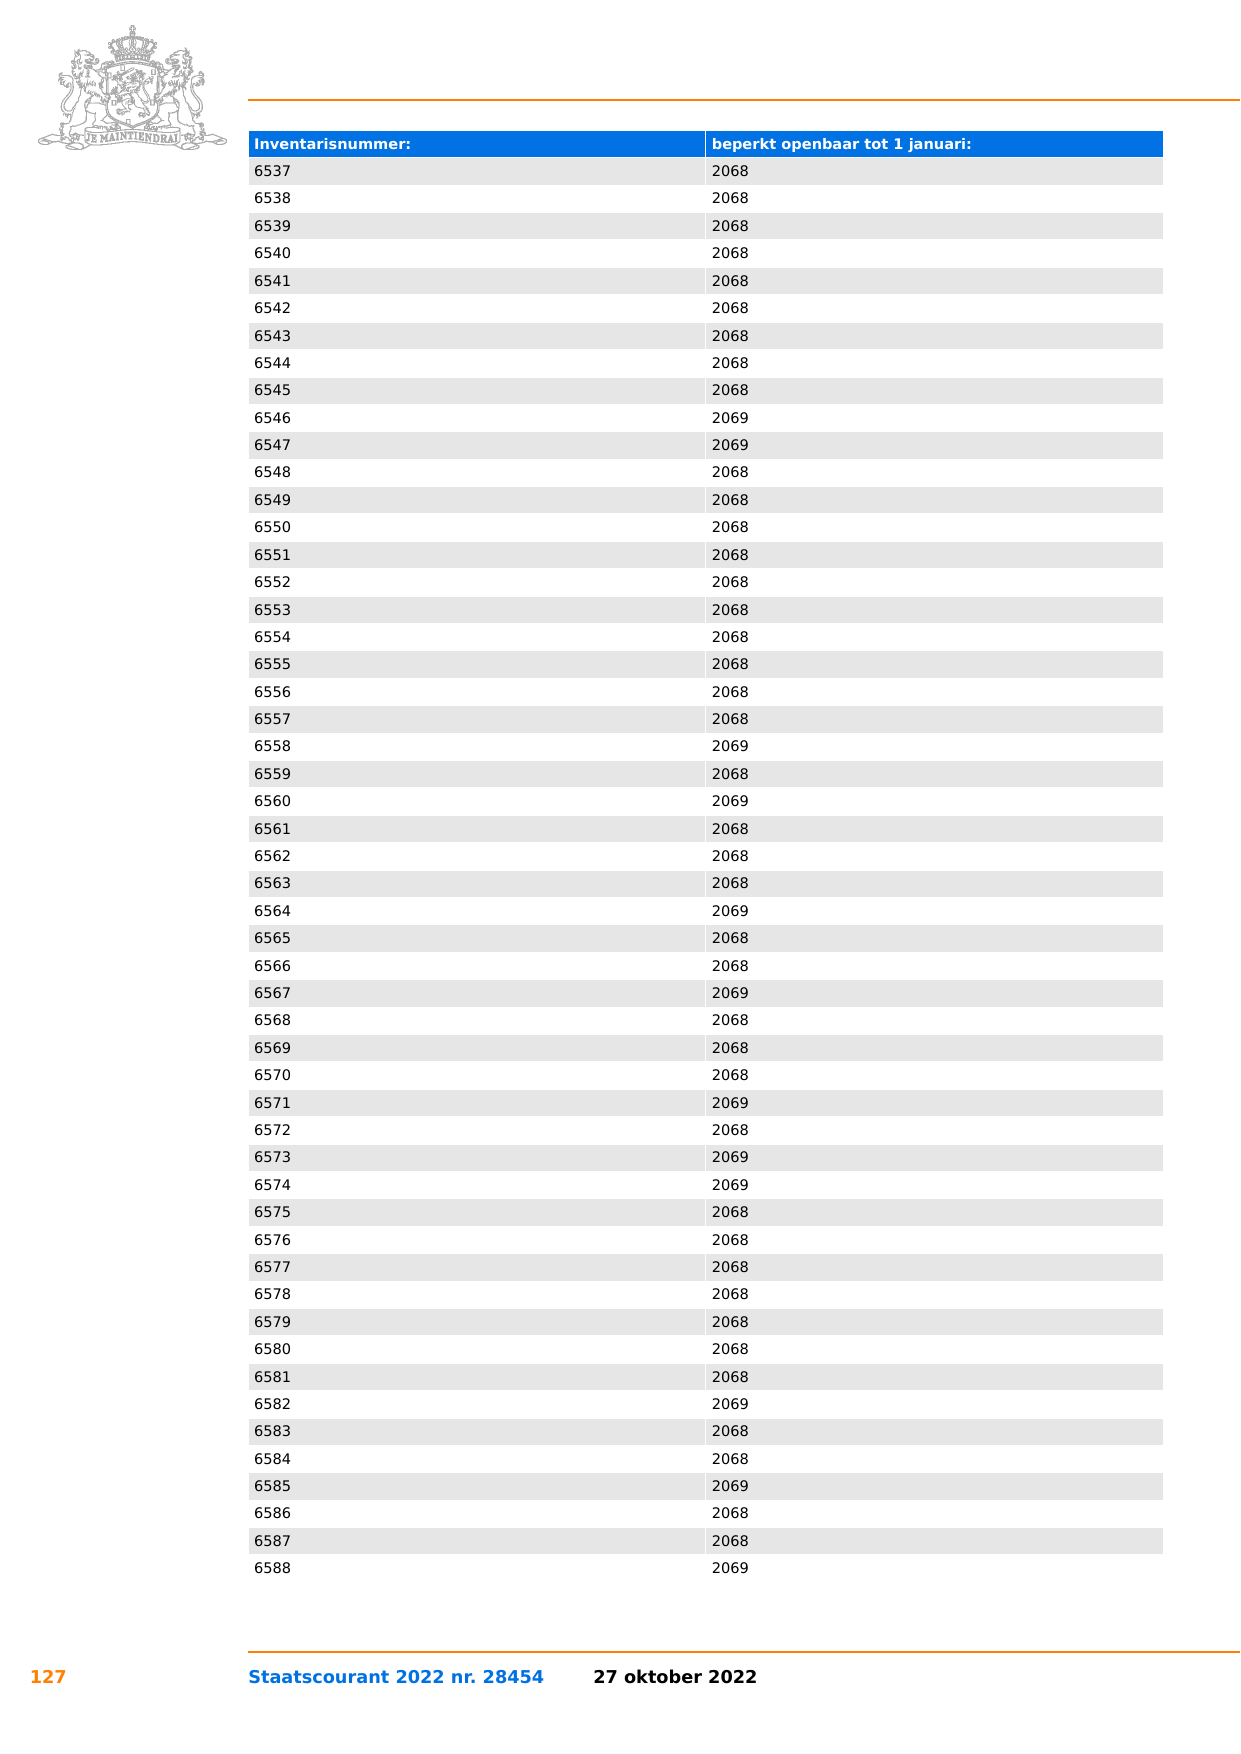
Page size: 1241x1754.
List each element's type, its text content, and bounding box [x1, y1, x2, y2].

table_header beperkt openbaar tot 1 januari: [706, 131, 1163, 157]
table_cell 2069 [706, 789, 1163, 815]
table_cell 6538 [249, 186, 705, 212]
table_cell 2068 [706, 651, 1163, 678]
table_cell 2069 [706, 1556, 1163, 1582]
table_cell 2069 [706, 405, 1163, 431]
table_cell 6564 [249, 898, 705, 924]
table_cell 6571 [249, 1090, 705, 1116]
table_cell 2068 [706, 1528, 1163, 1554]
table_cell 6581 [249, 1364, 705, 1390]
table_cell 6580 [249, 1336, 705, 1363]
table_cell 2068 [706, 816, 1163, 842]
table_cell 6566 [249, 953, 705, 979]
table_cell 6562 [249, 843, 705, 869]
table_cell 2068 [706, 515, 1163, 541]
picture [38, 25, 227, 150]
table_cell 6579 [249, 1309, 705, 1335]
table_cell 2069 [706, 1172, 1163, 1198]
table_cell 2068 [706, 597, 1163, 623]
table_cell 6588 [249, 1556, 705, 1582]
table_cell 6568 [249, 1008, 705, 1034]
table_cell 6559 [249, 761, 705, 787]
table_cell 6547 [249, 432, 705, 459]
table_cell 6542 [249, 295, 705, 322]
table_cell 6544 [249, 350, 705, 376]
table_cell 2068 [706, 295, 1163, 322]
table_cell 6552 [249, 569, 705, 596]
table_cell 2068 [706, 624, 1163, 650]
table_cell 6573 [249, 1145, 705, 1171]
table_cell 6583 [249, 1419, 705, 1445]
table_cell 6554 [249, 624, 705, 650]
table_cell 6540 [249, 241, 705, 267]
table_header Inventarisnummer: [249, 131, 705, 157]
table_cell 6575 [249, 1199, 705, 1226]
table_cell 2069 [706, 1145, 1163, 1171]
table_cell 2068 [706, 1364, 1163, 1390]
table_cell 2068 [706, 487, 1163, 513]
table_cell 6548 [249, 460, 705, 486]
table_cell 2068 [706, 241, 1163, 267]
table_cell 2068 [706, 569, 1163, 596]
table_cell 6543 [249, 323, 705, 349]
table_cell 6585 [249, 1473, 705, 1500]
table_cell 6563 [249, 871, 705, 897]
table_cell 6561 [249, 816, 705, 842]
table_cell 2068 [706, 1008, 1163, 1034]
table_cell 6578 [249, 1282, 705, 1308]
table_cell 2068 [706, 1336, 1163, 1363]
table_cell 2068 [706, 1063, 1163, 1089]
table_cell 2069 [706, 1090, 1163, 1116]
table_cell 6551 [249, 542, 705, 568]
table_cell 6565 [249, 925, 705, 952]
table_cell 2068 [706, 761, 1163, 787]
table_cell 2068 [706, 1282, 1163, 1308]
table_cell 6560 [249, 789, 705, 815]
table_cell 2068 [706, 925, 1163, 952]
table_cell 6553 [249, 597, 705, 623]
table_cell 6570 [249, 1063, 705, 1089]
table_cell 2068 [706, 1117, 1163, 1143]
table_cell 2068 [706, 1227, 1163, 1253]
table_cell 2068 [706, 323, 1163, 349]
table_cell 6582 [249, 1391, 705, 1417]
table_cell 6539 [249, 213, 705, 239]
table_cell 6567 [249, 980, 705, 1007]
table_cell 2068 [706, 1501, 1163, 1527]
table_cell 6541 [249, 268, 705, 294]
table_cell 6558 [249, 734, 705, 760]
table_cell 2068 [706, 1199, 1163, 1226]
table_cell 2068 [706, 1446, 1163, 1472]
table_cell 2068 [706, 953, 1163, 979]
table_cell 6545 [249, 378, 705, 404]
table_cell 2068 [706, 871, 1163, 897]
table_cell 2068 [706, 843, 1163, 869]
table_cell 6556 [249, 679, 705, 705]
table_cell 2068 [706, 268, 1163, 294]
table_cell 2068 [706, 1309, 1163, 1335]
table_cell 2068 [706, 158, 1163, 185]
table_cell 2068 [706, 542, 1163, 568]
table_cell 2069 [706, 898, 1163, 924]
table_cell 2068 [706, 350, 1163, 376]
table_cell 2068 [706, 213, 1163, 239]
table_cell 6576 [249, 1227, 705, 1253]
table_cell 6572 [249, 1117, 705, 1143]
table_cell 6549 [249, 487, 705, 513]
table_cell 6584 [249, 1446, 705, 1472]
table_cell 2068 [706, 679, 1163, 705]
table_cell 6577 [249, 1254, 705, 1281]
table_cell 2069 [706, 432, 1163, 459]
table_cell 2068 [706, 706, 1163, 733]
table_cell 2069 [706, 734, 1163, 760]
table_cell 2069 [706, 1391, 1163, 1417]
table_cell 6555 [249, 651, 705, 678]
table_cell 6557 [249, 706, 705, 733]
table_cell 2068 [706, 1419, 1163, 1445]
table_cell 2069 [706, 1473, 1163, 1500]
table_cell 6537 [249, 158, 705, 185]
table_cell 6586 [249, 1501, 705, 1527]
table_cell 2068 [706, 186, 1163, 212]
table_cell 6574 [249, 1172, 705, 1198]
table_cell 2068 [706, 378, 1163, 404]
table_cell 6546 [249, 405, 705, 431]
table_cell 6550 [249, 515, 705, 541]
table_cell 2068 [706, 1254, 1163, 1281]
table_cell 2068 [706, 460, 1163, 486]
table_cell 2069 [706, 980, 1163, 1007]
table_cell 6569 [249, 1035, 705, 1061]
table_cell 6587 [249, 1528, 705, 1554]
table_cell 2068 [706, 1035, 1163, 1061]
